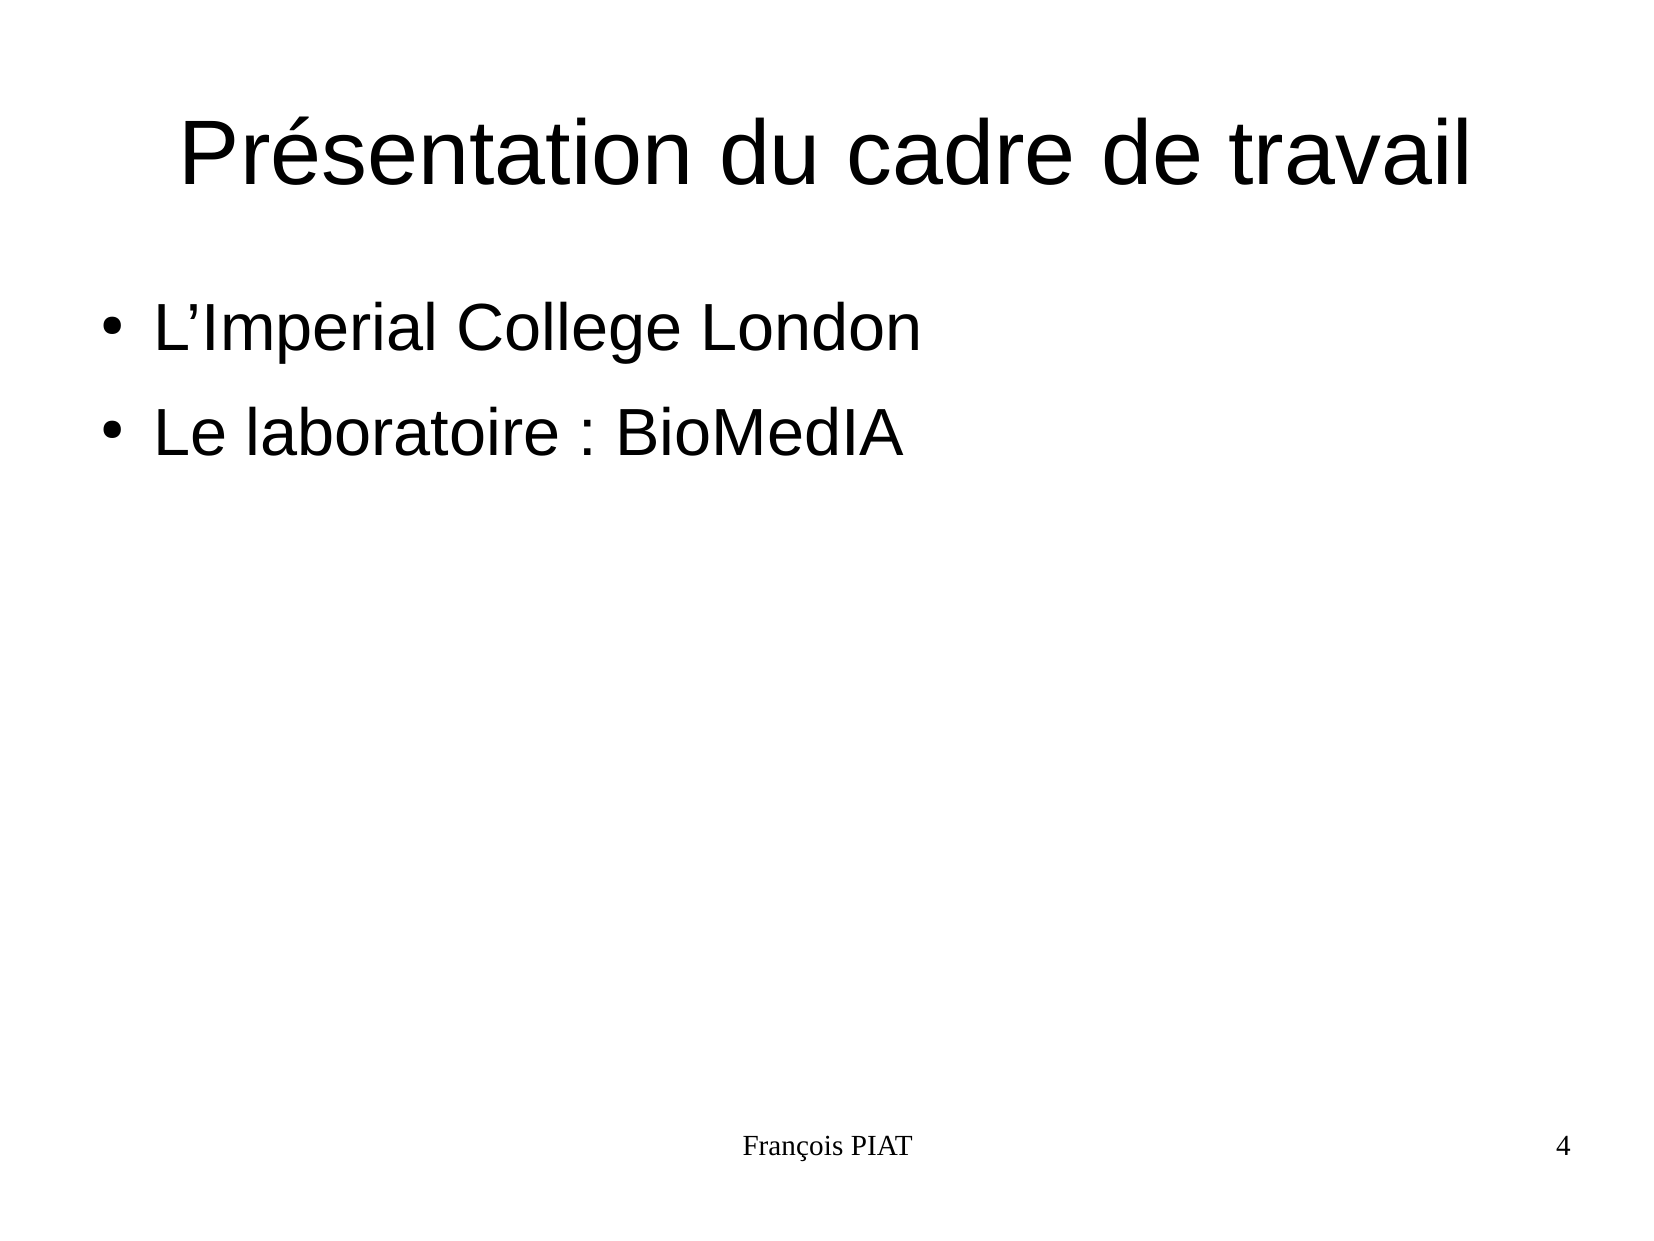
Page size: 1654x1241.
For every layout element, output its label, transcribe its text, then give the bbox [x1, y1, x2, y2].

list L’Imperial College London Le laboratoire : BioMedIA [82, 290, 1571, 1010]
title Présentation du cadre de travail [82, 49, 1571, 257]
